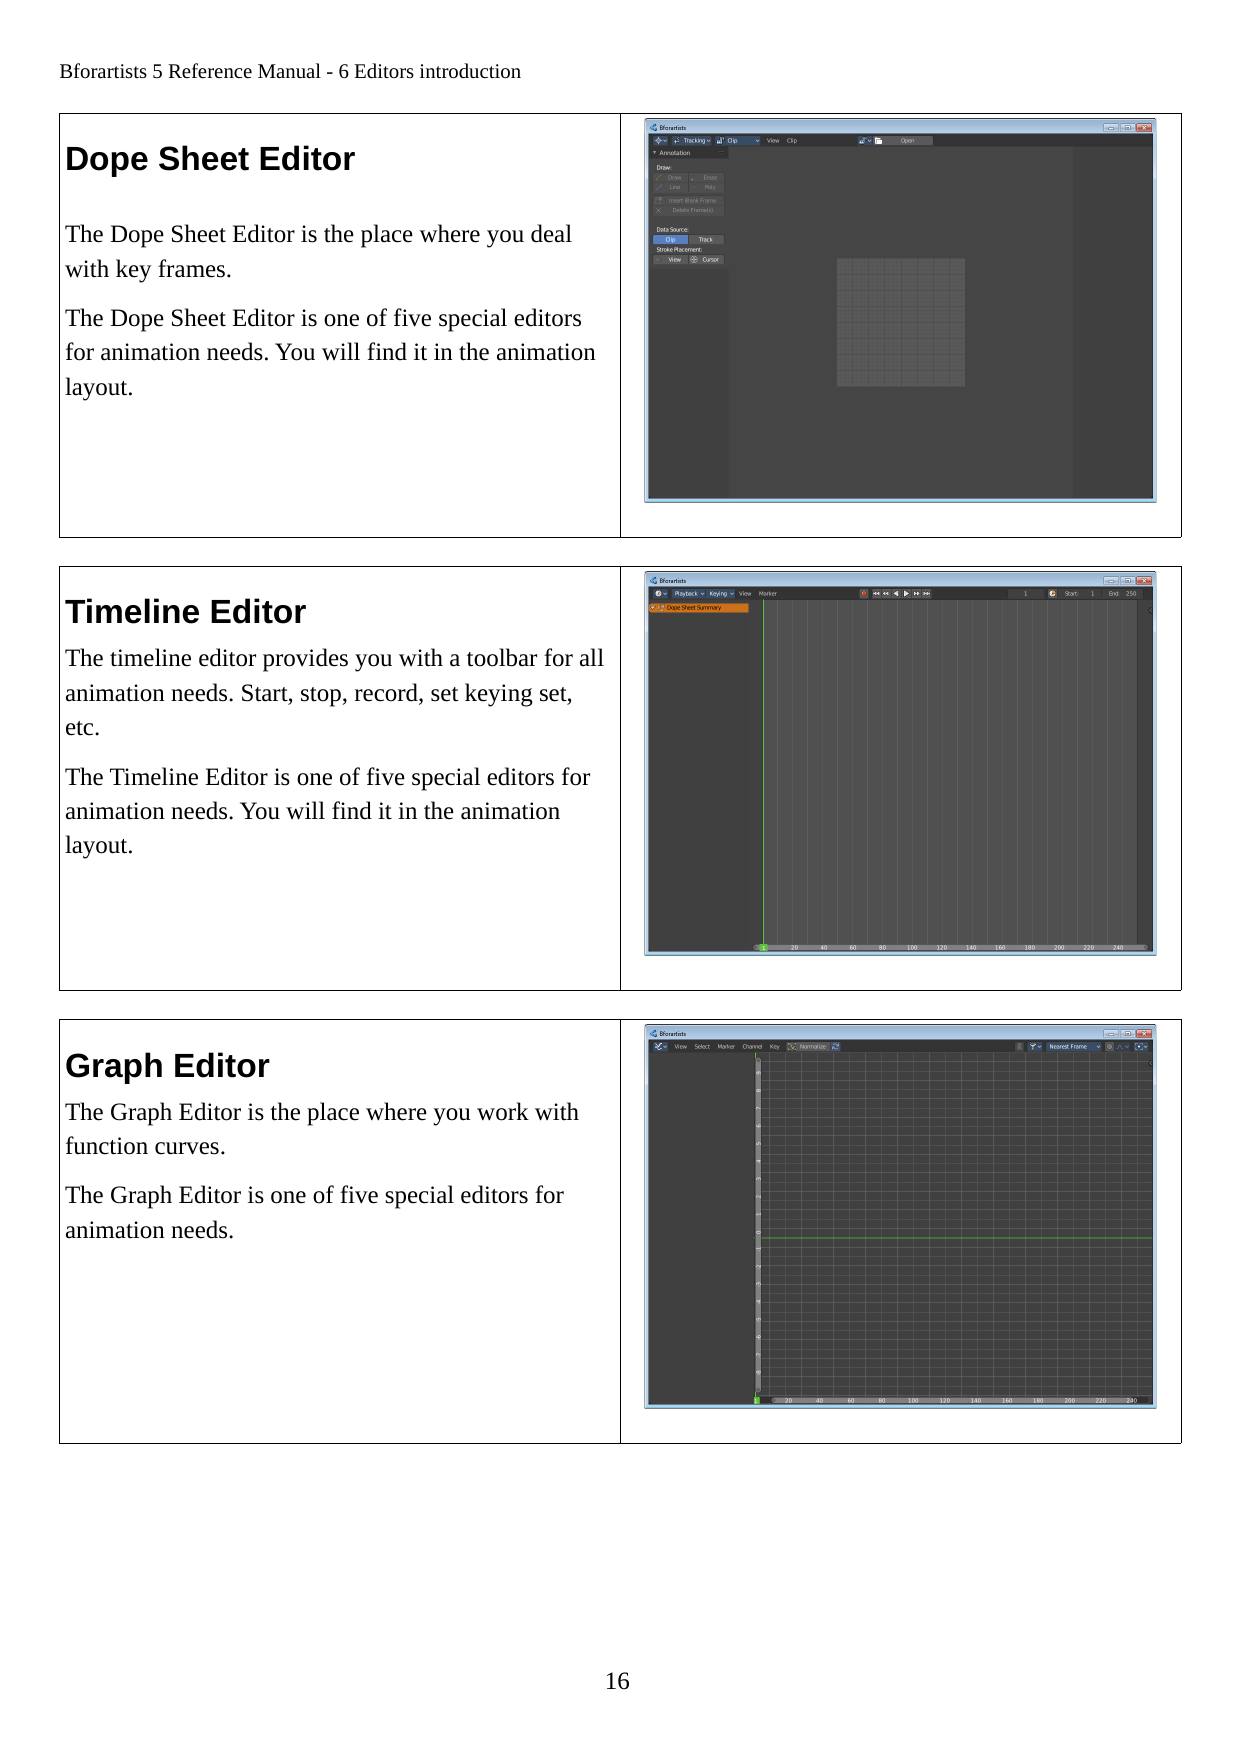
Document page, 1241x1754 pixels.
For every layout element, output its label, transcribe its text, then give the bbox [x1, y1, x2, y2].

table_header [621, 1020, 1181, 1443]
picture [644, 118, 1157, 503]
table_header Timeline Editor The timeline editor provides you with a toolbar for all animation needs. Start, stop, record, set keying set, etc. The Timeline Editor is one of five special editors for animation needs. You will find it in the animation layout. [60, 567, 620, 990]
table_header Dope Sheet Editor The Dope Sheet Editor is the place where you deal with key frames. The Dope Sheet Editor is one of five special editors for animation needs. You will find it in the animation layout. [60, 114, 620, 537]
table_header [621, 114, 1181, 537]
table_header Graph Editor The Graph Editor is the place where you work with function curves. The Graph Editor is one of five special editors for animation needs. [60, 1020, 620, 1443]
table_header [621, 567, 1181, 990]
picture [644, 1024, 1157, 1409]
picture [644, 571, 1157, 956]
